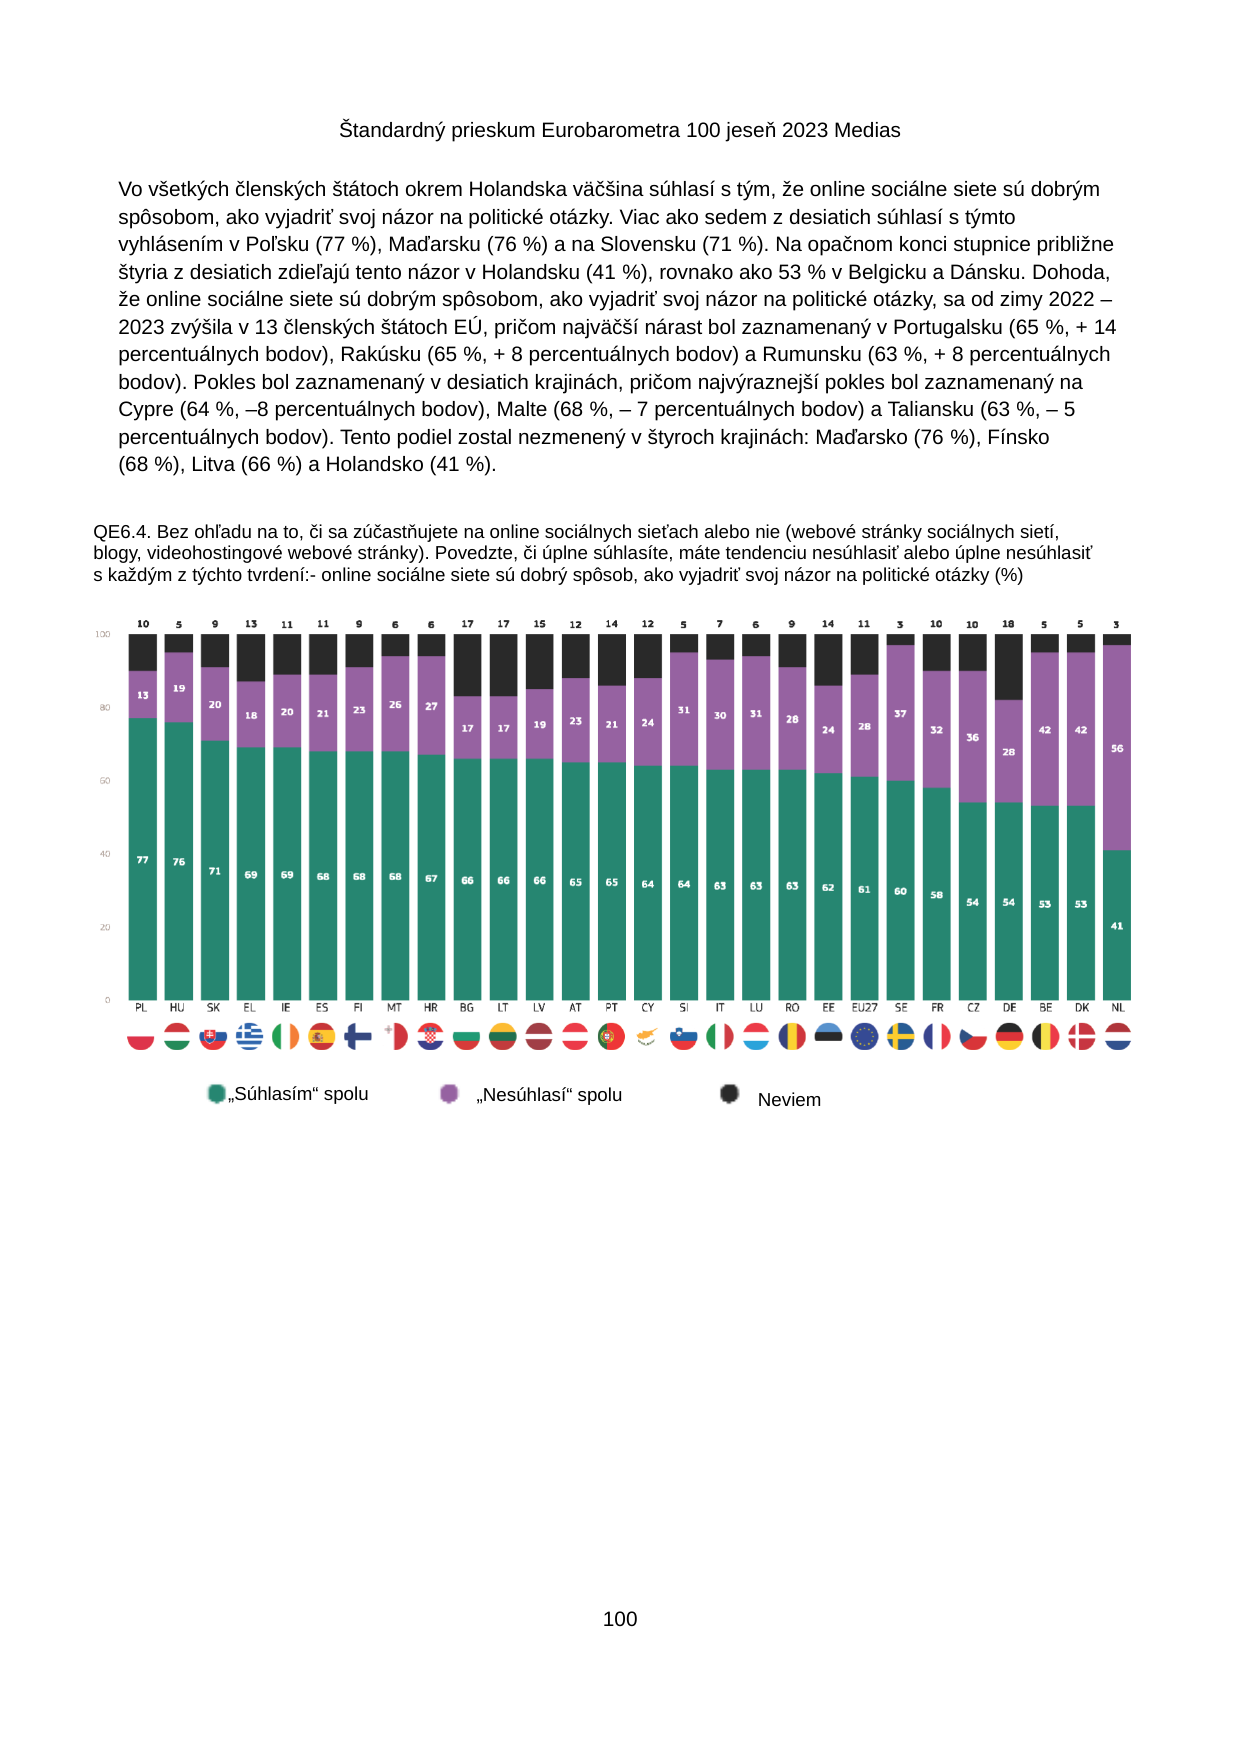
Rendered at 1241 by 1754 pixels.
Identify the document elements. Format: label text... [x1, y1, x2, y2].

text Vo všetkých členských štátoch okrem Holandska väčšina súhlasí s tým, že online sociálne siete sú dobrým spôsobom, ako vyjadriť svoj názor na politické otázky. Viac ako sedem z desiatich súhlasí s týmto vyhlásením v Poľsku (77 %), Maďarsku (76 %) a na Slovensku (71 %). Na opačnom konci stupnice približne štyria z desiatich zdieľajú tento názor v Holandsku (41 %), rovnako ako 53 % v Belgicku a Dánsku. Dohoda, že online sociálne siete sú dobrým spôsobom, ako vyjadriť svoj názor na politické otázky, sa od zimy 2022 – 2023 zvýšila v 13 členských štátoch EÚ, pričom najväčší nárast bol zaznamenaný v Portugalsku (65 %, + 14 percentuálnych bodov), Rakúsku (65 %, + 8 percentuálnych bodov) a Rumunsku (63 %, + 8 percentuálnych bodov). Pokles bol zaznamenaný v desiatich krajinách, pričom najvýraznejší pokles bol zaznamenaný na Cypre (64 %, –8 percentuálnych bodov), Malte (68 %, – 7 percentuálnych bodov) a Taliansku (63 %, – 5 percentuálnych bodov). Tento podiel zostal nezmenený v štyroch krajinách: Maďarsko (76 %), Fínsko (68 %), Litva (66 %) a Holandsko (41 %). [118, 177, 1122, 476]
picture [86, 613, 1138, 1062]
picture [174, 1064, 959, 1136]
